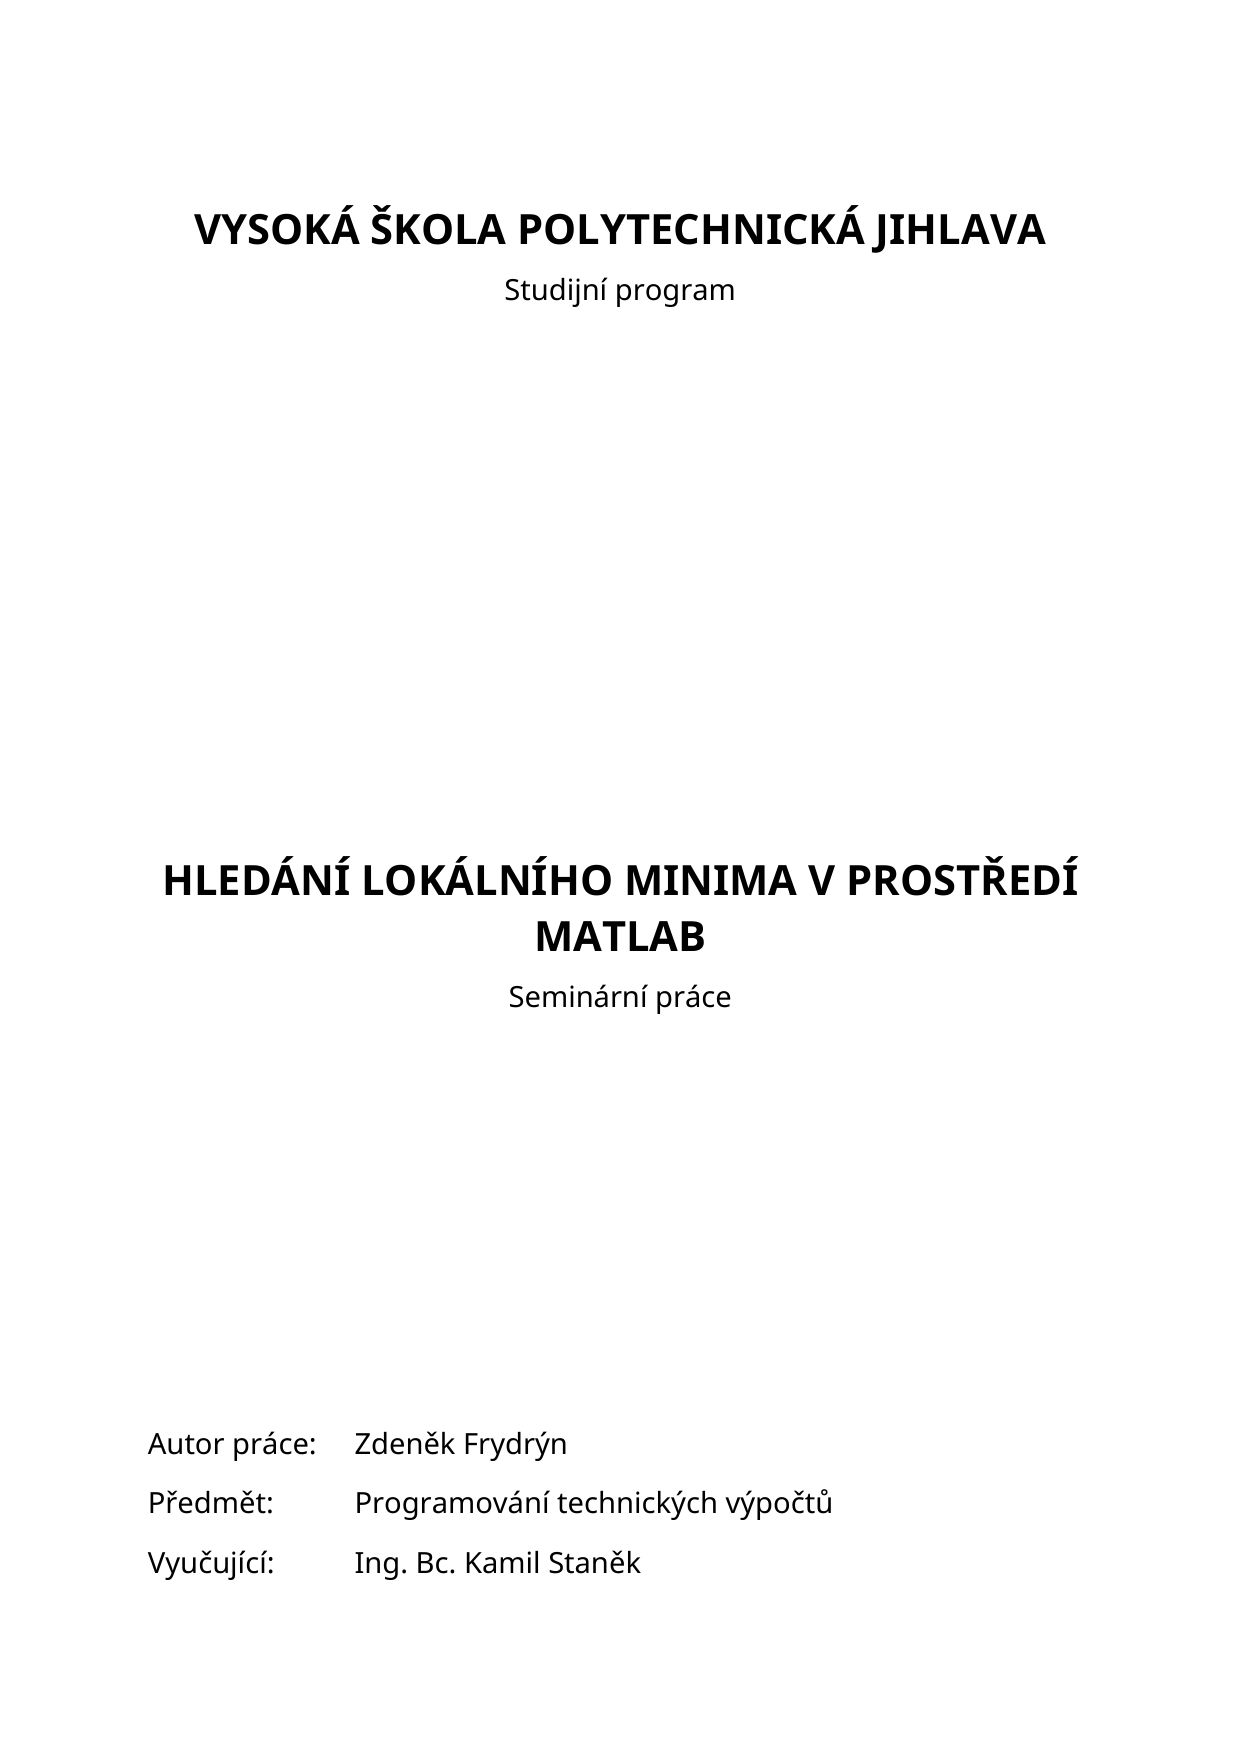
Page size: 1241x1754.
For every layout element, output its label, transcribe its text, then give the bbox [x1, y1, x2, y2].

text Studijní program [148, 269, 1093, 309]
text Vyučující: Ing. Bc. Kamil Staněk [148, 1542, 1093, 1582]
text Hledání lokálního minima v prostředí matlab [148, 850, 1093, 964]
text Předmět: Programování technických výpočtů [148, 1483, 1093, 1522]
text Vysoká škola polytechnická Jihlava [148, 200, 1093, 257]
text Seminární práce [148, 976, 1093, 1016]
text Autor práce: Zdeněk Frydrýn [148, 1423, 1093, 1463]
